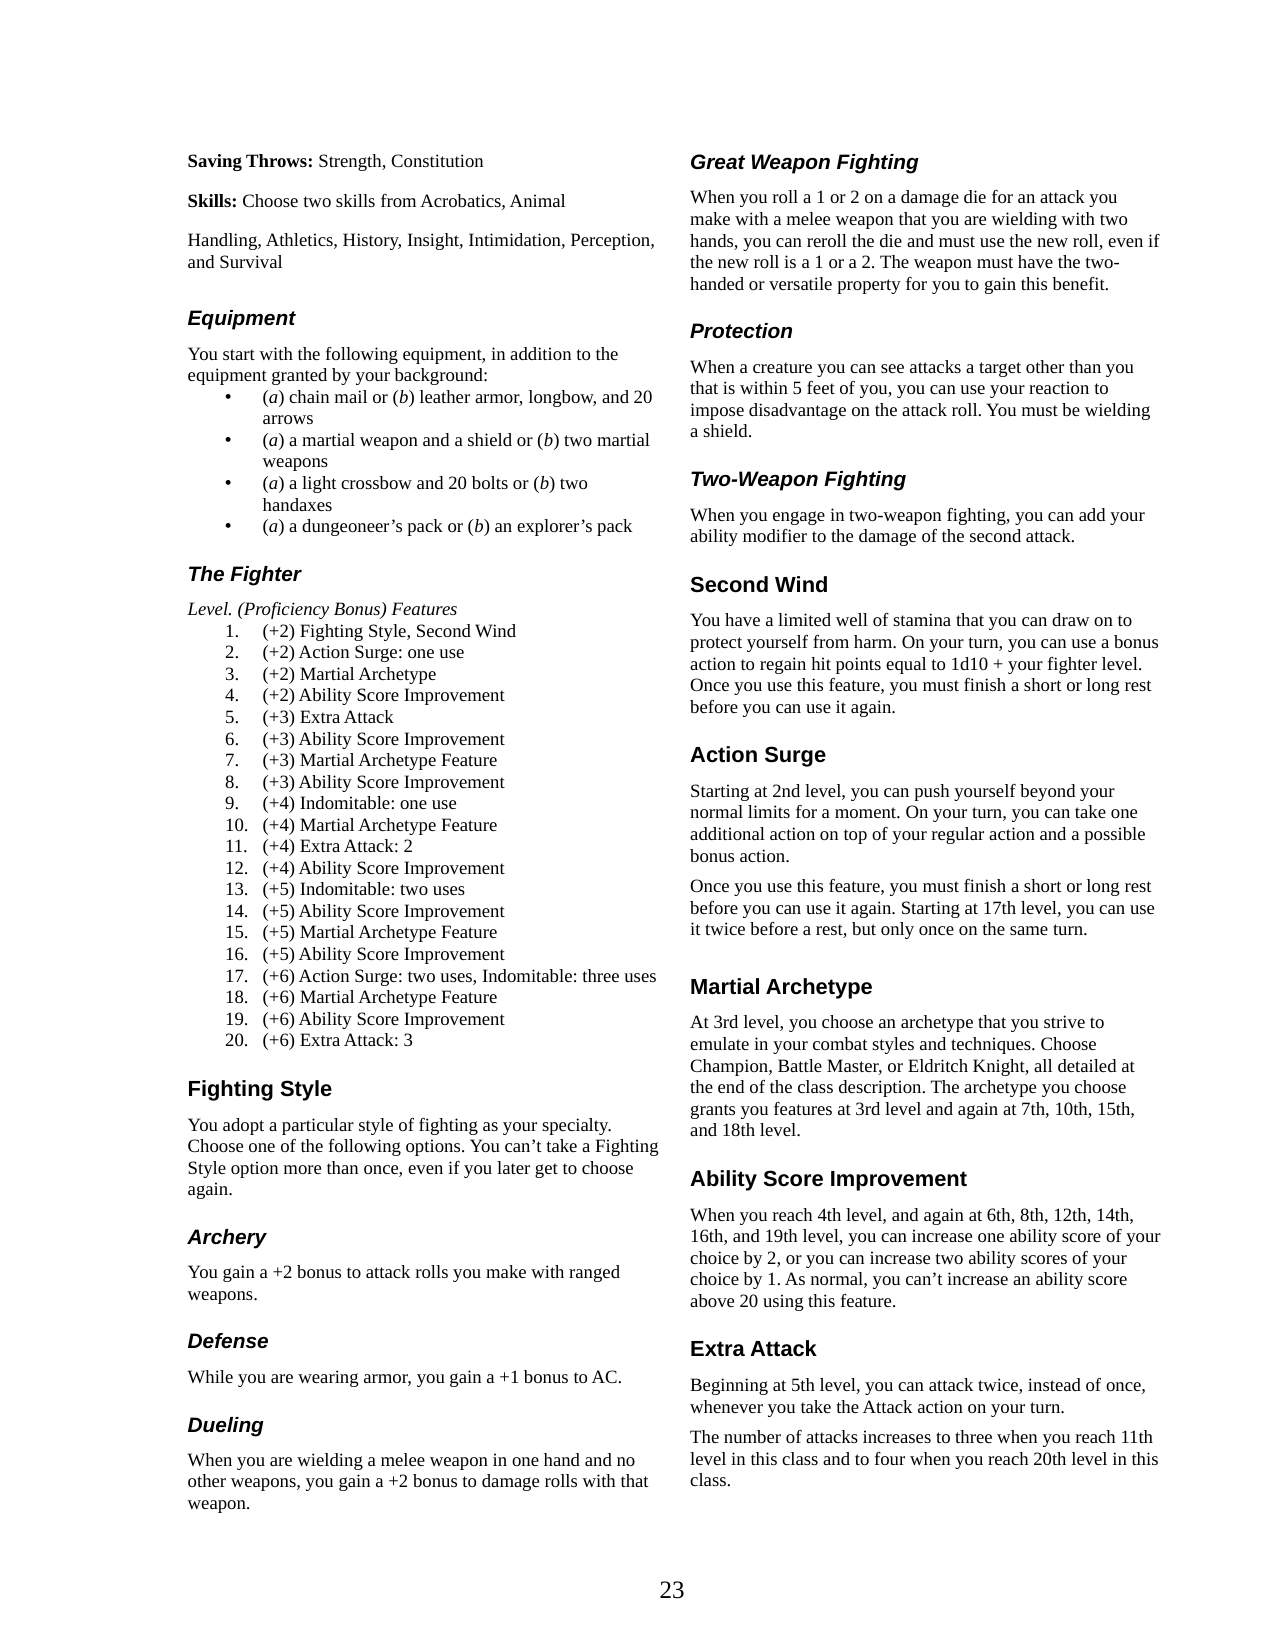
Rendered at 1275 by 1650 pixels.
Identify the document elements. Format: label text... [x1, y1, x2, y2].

subtitle Dueling [187, 1412, 660, 1436]
list (+5) Indomitable: two uses [225, 878, 660, 900]
subtitle Equipment [187, 306, 660, 330]
text You start with the following equipment, in addition to the equipment granted by your background: [187, 342, 660, 386]
list (+2) Fighting Style, Second Wind [225, 619, 660, 641]
list (+2) Action Surge: one use [225, 641, 660, 663]
list (a) a light crossbow and 20 bolts or (b) two handaxes [225, 472, 660, 515]
list (+6) Action Surge: two uses, Indomitable: three uses [225, 964, 660, 986]
text At 3rd level, you choose an archetype that you strive to emulate in your combat styles and techniques. Choose Champion, Battle Master, or Eldritch Knight, all detailed at the end of the class description. The archetype you choose grants you features at 3rd level and again at 7th, 10th, 15th, and 18th level. [690, 1011, 1162, 1141]
list (a) chain mail or (b) leather armor, longbow, and 20 arrows [225, 386, 660, 429]
list (+5) Martial Archetype Feature [225, 921, 660, 943]
list (+3) Ability Score Improvement [225, 727, 660, 749]
text You adopt a particular style of fighting as your specialty. Choose one of the following options. You can’t take a Fighting Style option more than once, even if you later get to choose again. [187, 1113, 660, 1200]
text When you reach 4th level, and again at 6th, 8th, 12th, 14th, 16th, and 19th level, you can increase one ability score of your choice by 2, or you can increase two ability scores of your choice by 1. As normal, you can’t increase an ability score above 20 using this feature. [690, 1203, 1162, 1311]
text You have a limited well of stamina that you can draw on to protect yourself from harm. On your turn, you can use a bonus action to regain hit points equal to 1d10 + your fighter level. Once you use this feature, you must finish a short or long rest before you can use it again. [690, 609, 1162, 717]
list (+6) Ability Score Improvement [225, 1008, 660, 1029]
list (+2) Ability Score Improvement [225, 684, 660, 706]
text Starting at 2nd level, you can push yourself beyond your normal limits for a moment. On your turn, you can take one additional action on top of your regular action and a possible bonus action. [690, 780, 1162, 866]
list (+5) Ability Score Improvement [225, 900, 660, 921]
list (+5) Ability Score Improvement [225, 943, 660, 964]
list (+4) Ability Score Improvement [225, 857, 660, 878]
list (a) a martial weapon and a shield or (b) two martial weapons [225, 429, 660, 472]
subtitle Defense [187, 1329, 660, 1353]
text Beginning at 5th level, you can attack twice, instead of once, whenever you take the Attack action on your turn. [690, 1374, 1162, 1417]
list (+4) Martial Archetype Feature [225, 814, 660, 835]
list (+6) Extra Attack: 3 [225, 1029, 660, 1051]
list (+3) Ability Score Improvement [225, 771, 660, 792]
subtitle Action Surge [690, 742, 1162, 767]
list (+4) Indomitable: one use [225, 792, 660, 814]
subtitle The Fighter [187, 562, 660, 586]
list (+3) Extra Attack [225, 706, 660, 727]
subtitle Fighting Style [187, 1076, 660, 1101]
text While you are wearing armor, you gain a +1 bonus to AC. [187, 1366, 660, 1387]
subtitle Ability Score Improvement [690, 1166, 1162, 1191]
subtitle Great Weapon Fighting [690, 150, 1162, 174]
text Once you use this feature, you must finish a short or long rest before you can use it again. Starting at 17th level, you can use it twice before a rest, but only once on the same turn. [690, 875, 1162, 940]
text When you are wielding a melee weapon in one hand and no other weapons, you gain a +2 bonus to damage rolls with that weapon. [187, 1449, 660, 1513]
text Level. (Proficiency Bonus) Features [187, 598, 660, 619]
text The number of attacks increases to three when you reach 11th level in this class and to four when you reach 20th level in this class. [690, 1426, 1162, 1491]
subtitle Two-Weapon Fighting [690, 467, 1162, 491]
text You gain a +2 bonus to attack rolls you make with ranged weapons. [187, 1261, 660, 1304]
list (+4) Extra Attack: 2 [225, 835, 660, 857]
text Skills: Choose two skills from Acrobatics, Animal [187, 189, 660, 211]
list (+3) Martial Archetype Feature [225, 749, 660, 771]
subtitle Martial Archetype [690, 974, 1162, 999]
text When you engage in two-weapon fighting, you can add your ability modifier to the damage of the second attack. [690, 503, 1162, 547]
text Saving Throws: Strength, Constitution [187, 150, 660, 172]
text Handling, Athletics, History, Insight, Intimidation, Perception, and Survival [187, 229, 660, 272]
list (+2) Martial Archetype [225, 663, 660, 684]
list (+6) Martial Archetype Feature [225, 986, 660, 1008]
list (a) a dungeoneer’s pack or (b) an explorer’s pack [225, 515, 660, 537]
subtitle Second Wind [690, 572, 1162, 597]
text When you roll a 1 or 2 on a damage die for an attack you make with a melee weapon that you are wielding with two hands, you can reroll the die and must use the new roll, even if the new roll is a 1 or a 2. The weapon must have the two-handed or versatile property for you to gain this benefit. [690, 186, 1162, 294]
subtitle Archery [187, 1225, 660, 1249]
text When a creature you can see attacks a target other than you that is within 5 feet of you, you can use your reaction to impose disadvantage on the attack roll. You must be wielding a shield. [690, 356, 1162, 442]
subtitle Extra Attack [690, 1336, 1162, 1361]
subtitle Protection [690, 319, 1162, 343]
